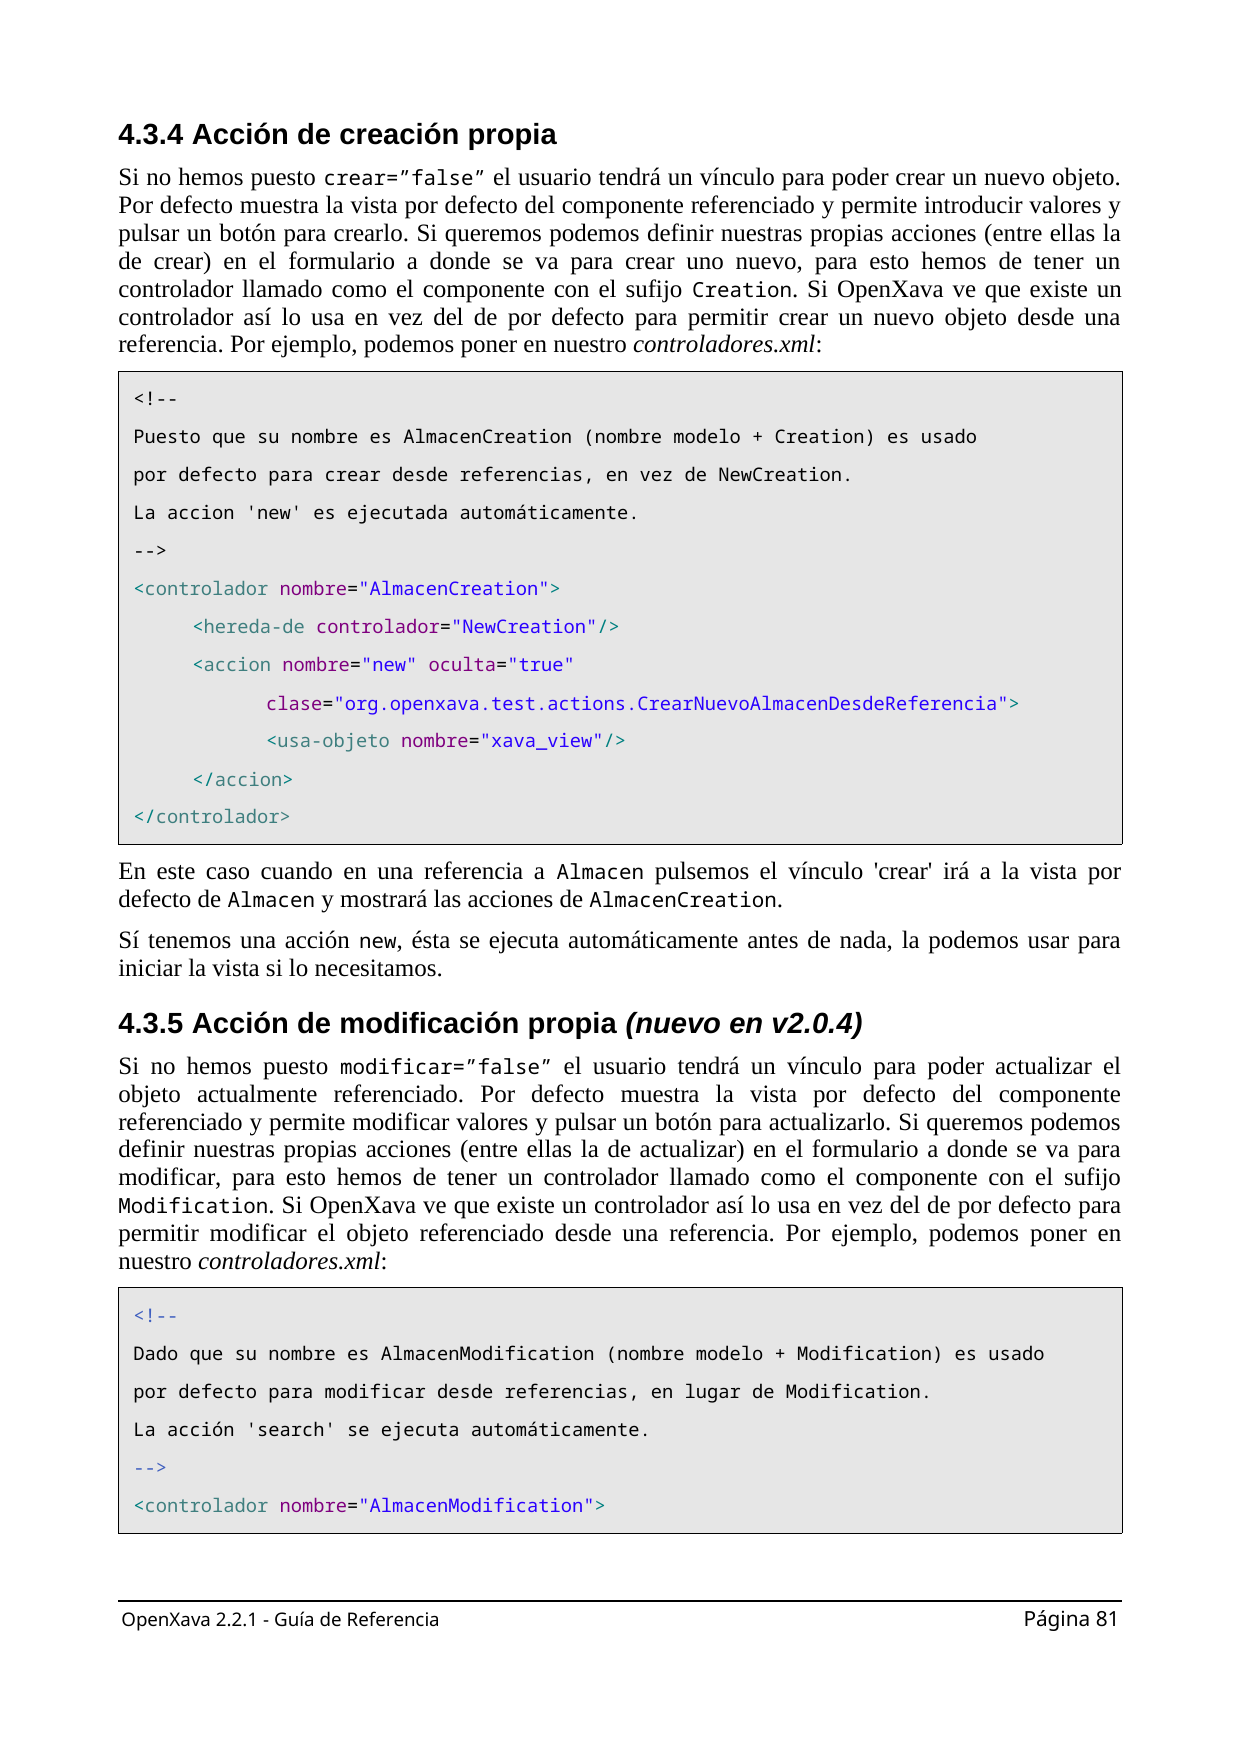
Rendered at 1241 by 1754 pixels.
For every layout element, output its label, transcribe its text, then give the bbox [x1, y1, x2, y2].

text por defecto para crear desde referencias, en vez de NewCreation. [119, 447, 1122, 485]
text La acción 'search' se ejecuta automáticamente. [119, 1401, 1122, 1439]
subtitle Acción de modificación propia (nuevo en v2.0.4) [118, 1007, 1122, 1039]
text Si no hemos puesto modificar=”false” el usuario tendrá un vínculo para poder actualizar el objeto actualmente referenciado. Por defecto muestra la vista por defecto del componente referenciado y permite modificar valores y pulsar un botón para actualizarlo. Si queremos podemos definir nuestras propias acciones (entre ellas la de actualizar) en el formulario a donde se va para modificar, para esto hemos de tener un controlador llamado como el componente con el sufijo Modification. Si OpenXava ve que existe un controlador así lo usa en vez del de por defecto para permitir modificar el objeto referenciado desde una referencia. Por ejemplo, podemos poner en nuestro controladores.xml: [118, 1052, 1122, 1275]
text Sí tenemos una acción new, ésta se ejecuta automáticamente antes de nada, la podemos usar para iniciar la vista si lo necesitamos. [118, 926, 1122, 982]
text La accion 'new' es ejecutada automáticamente. [119, 485, 1122, 523]
text por defecto para modificar desde referencias, en lugar de Modification. [119, 1363, 1122, 1401]
subtitle Acción de creación propia [118, 118, 1122, 151]
text --> [119, 1439, 1122, 1477]
text <!-- [119, 372, 1122, 409]
text <!-- [119, 1288, 1122, 1325]
text <usa-objeto nombre="xava_view"/> [119, 713, 1122, 751]
text En este caso cuando en una referencia a Almacen pulsemos el vínculo 'crear' irá a la vista por defecto de Almacen y mostrará las acciones de AlmacenCreation. [118, 857, 1122, 913]
text <hereda-de controlador="NewCreation"/> [119, 599, 1122, 637]
text <controlador nombre="AlmacenModification"> [119, 1477, 1122, 1533]
text clase="org.openxava.test.actions.CrearNuevoAlmacenDesdeReferencia"> [119, 675, 1122, 713]
text </controlador> [119, 789, 1122, 844]
text <controlador nombre="AlmacenCreation"> [119, 561, 1122, 599]
text <accion nombre="new" oculta="true" [119, 637, 1122, 675]
text --> [119, 523, 1122, 561]
text </accion> [119, 751, 1122, 789]
text Puesto que su nombre es AlmacenCreation (nombre modelo + Creation) es usado [119, 409, 1122, 447]
text Si no hemos puesto crear=”false” el usuario tendrá un vínculo para poder crear un nuevo objeto. Por defecto muestra la vista por defecto del componente referenciado y permite introducir valores y pulsar un botón para crearlo. Si queremos podemos definir nuestras propias acciones (entre ellas la de crear) en el formulario a donde se va para crear uno nuevo, para esto hemos de tener un controlador llamado como el componente con el sufijo Creation. Si OpenXava ve que existe un controlador así lo usa en vez del de por defecto para permitir crear un nuevo objeto desde una referencia. Por ejemplo, podemos poner en nuestro controladores.xml: [118, 163, 1122, 358]
text Dado que su nombre es AlmacenModification (nombre modelo + Modification) es usado [119, 1325, 1122, 1363]
